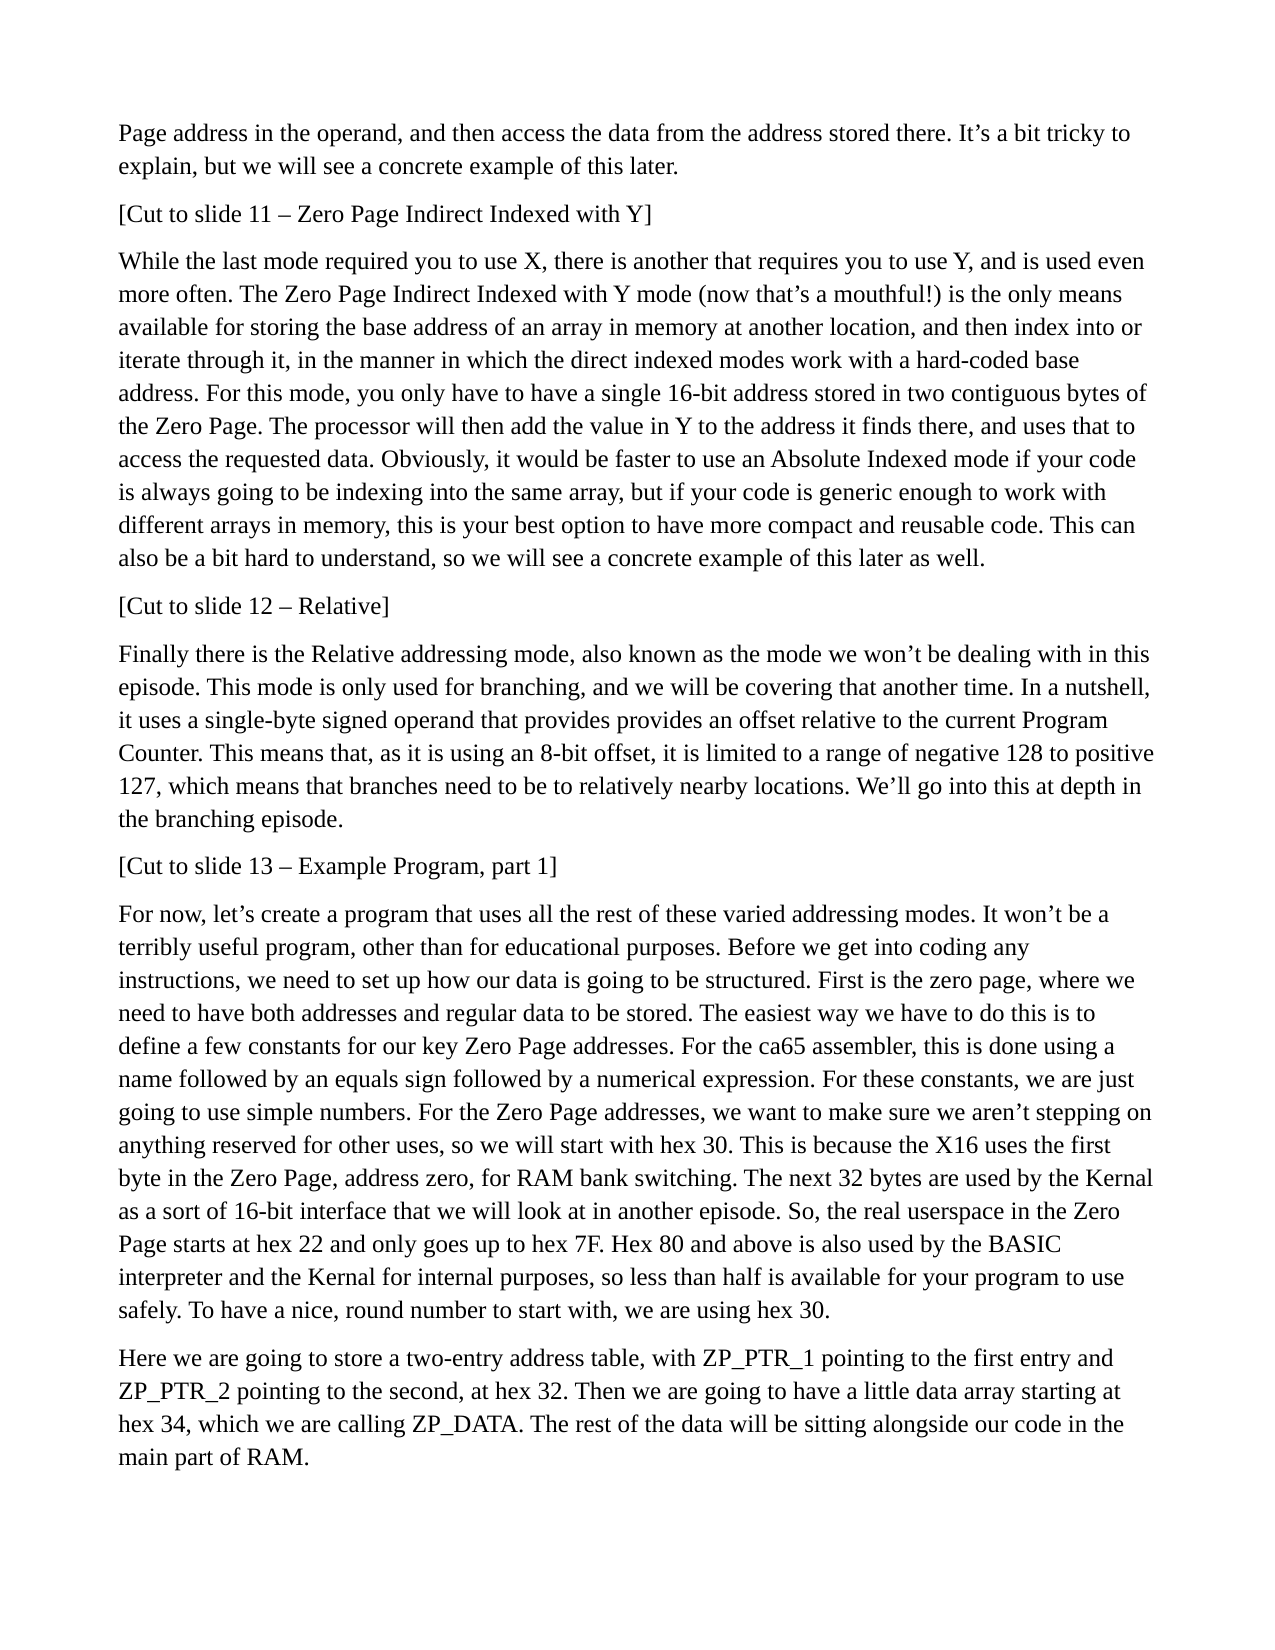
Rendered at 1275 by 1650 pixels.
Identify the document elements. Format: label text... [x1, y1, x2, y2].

text [Cut to slide 12 – Relative] [118, 591, 1157, 620]
text Here we are going to store a two-entry address table, with ZP_PTR_1 pointing to the first entry and ZP_PTR_2 pointing to the second, at hex 32. Then we are going to have a little data array starting at hex 34, which we are calling ZP_DATA. The rest of the data will be sitting alongside our code in the main part of RAM. [118, 1343, 1157, 1471]
text Page address in the operand, and then access the data from the address stored there. It’s a bit tricky to explain, but we will see a concrete example of this later. [118, 118, 1157, 180]
text While the last mode required you to use X, there is another that requires you to use Y, and is used even more often. The Zero Page Indirect Indexed with Y mode (now that’s a mouthful!) is the only means available for storing the base address of an array in memory at another location, and then index into or iterate through it, in the manner in which the direct indexed modes work with a hard-coded base address. For this mode, you only have to have a single 16-bit address stored in two contiguous bytes of the Zero Page. The processor will then add the value in Y to the address it finds there, and uses that to access the requested data. Obviously, it would be faster to use an Absolute Indexed mode if your code is always going to be indexing into the same array, but if your code is generic enough to work with different arrays in memory, this is your best option to have more compact and reusable code. This can also be a bit hard to understand, so we will see a concrete example of this later as well. [118, 246, 1157, 572]
text [Cut to slide 11 – Zero Page Indirect Indexed with Y] [118, 199, 1157, 227]
text [Cut to slide 13 – Example Program, part 1] [118, 851, 1157, 880]
text Finally there is the Relative addressing mode, also known as the mode we won’t be dealing with in this episode. This mode is only used for branching, and we will be covering that another time. In a nutshell, it uses a single-byte signed operand that provides provides an offset relative to the current Program Counter. This means that, as it is using an 8-bit offset, it is limited to a range of negative 128 to positive 127, which means that branches need to be to relatively nearby locations. We’ll go into this at depth in the branching episode. [118, 639, 1157, 833]
text For now, let’s create a program that uses all the rest of these varied addressing modes. It won’t be a terribly useful program, other than for educational purposes. Before we get into coding any instructions, we need to set up how our data is going to be structured. First is the zero page, where we need to have both addresses and regular data to be stored. The easiest way we have to do this is to define a few constants for our key Zero Page addresses. For the ca65 assembler, this is done using a name followed by an equals sign followed by a numerical expression. For these constants, we are just going to use simple numbers. For the Zero Page addresses, we want to make sure we aren’t stepping on anything reserved for other uses, so we will start with hex 30. This is because the X16 uses the first byte in the Zero Page, address zero, for RAM bank switching. The next 32 bytes are used by the Kernal as a sort of 16-bit interface that we will look at in another episode. So, the real userspace in the Zero Page starts at hex 22 and only goes up to hex 7F. Hex 80 and above is also used by the BASIC interpreter and the Kernal for internal purposes, so less than half is available for your program to use safely. To have a nice, round number to start with, we are using hex 30. [118, 899, 1157, 1324]
